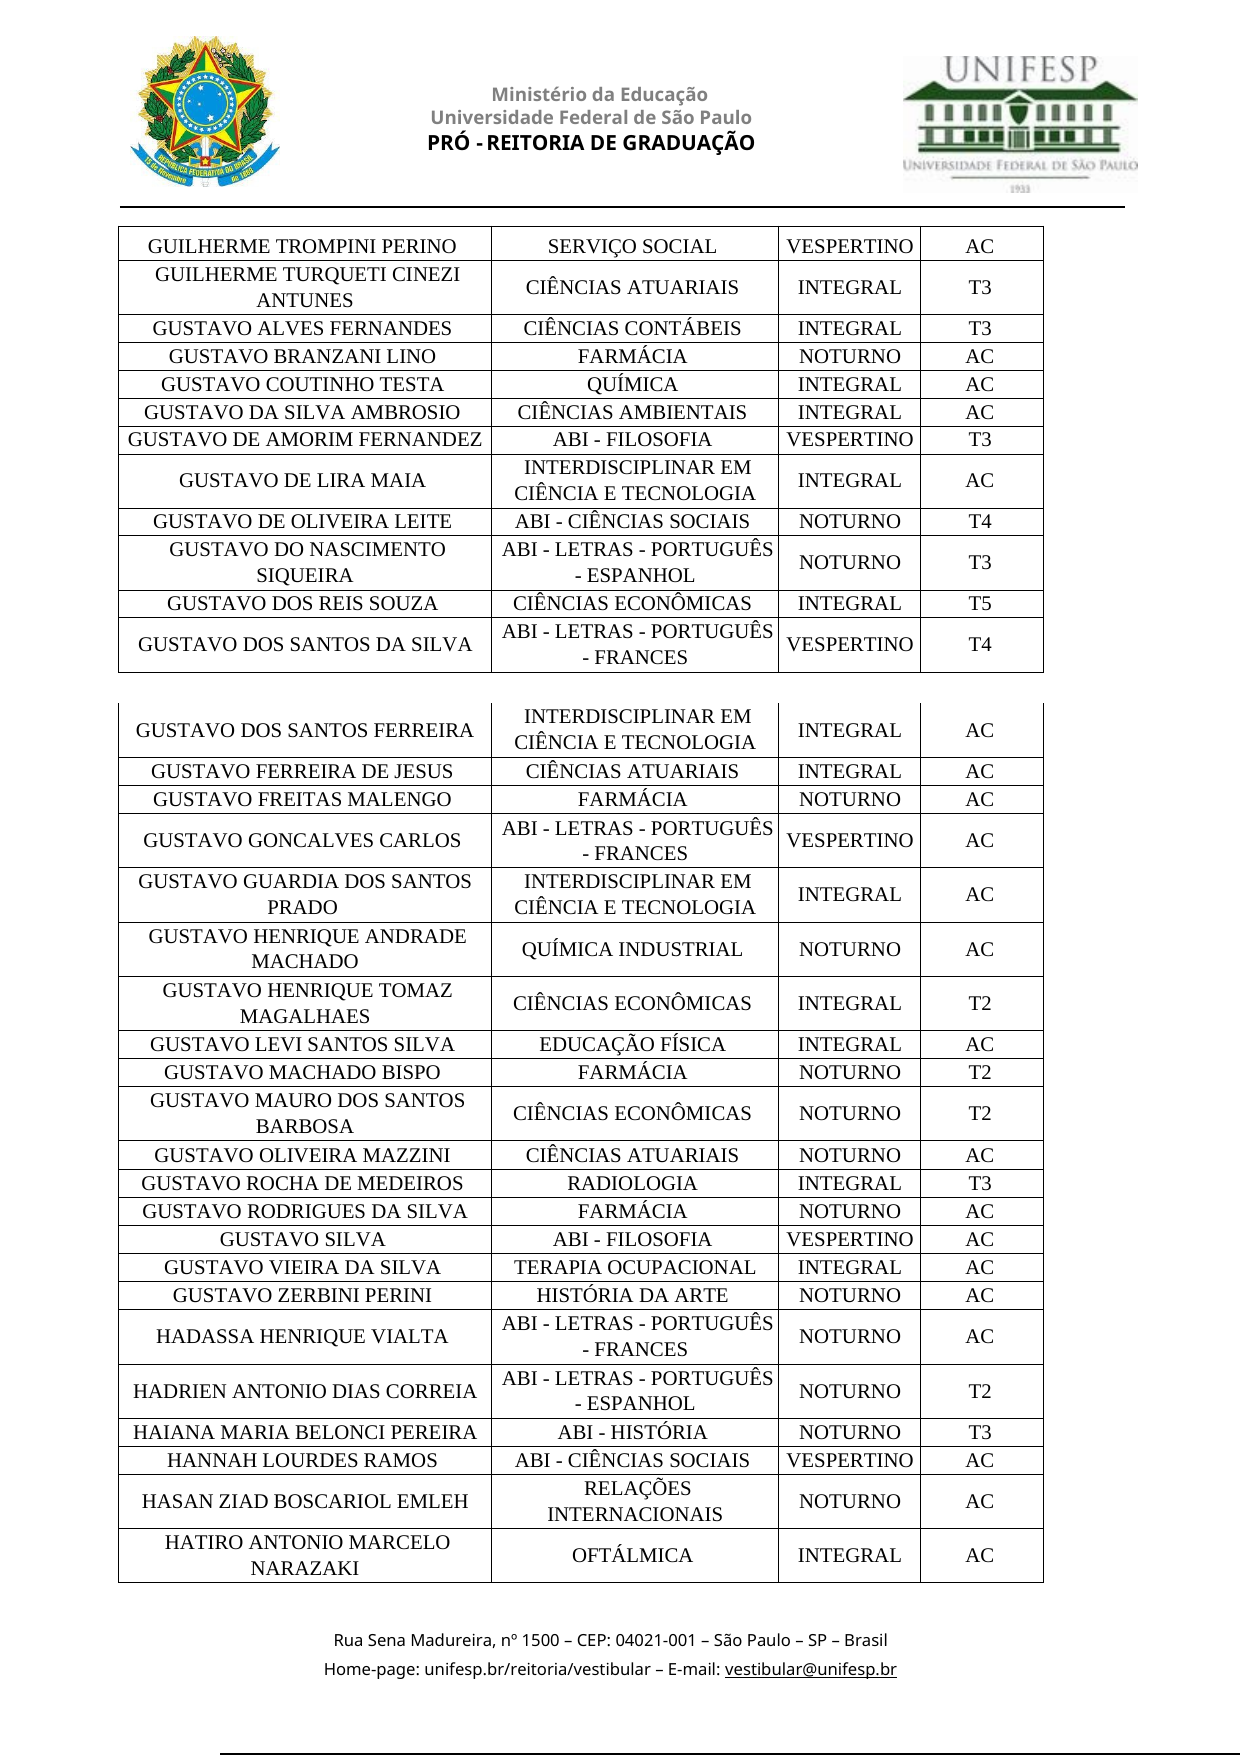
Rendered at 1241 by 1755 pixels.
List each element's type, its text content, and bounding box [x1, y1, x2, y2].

table_header INTERDISCIPLINAR EM CIÊNCIA E TECNOLOGIA [492, 703, 778, 757]
table_cell T2 [921, 1365, 1043, 1418]
table_cell AC [921, 455, 1043, 507]
table_cell NOTURNO [779, 509, 920, 535]
table_cell AC [921, 1310, 1043, 1363]
table_cell GUSTAVO MAURO DOS SANTOS BARBOSA [119, 1087, 491, 1140]
table_cell AC [921, 343, 1043, 370]
table_cell ABI - LETRAS - PORTUGUÊS - ESPANHOL [492, 536, 778, 589]
table_cell INTEGRAL [779, 868, 920, 922]
table_cell HATIRO ANTONIO MARCELO NARAZAKI [119, 1529, 491, 1582]
table_cell FARMÁCIA [492, 1198, 778, 1225]
table_cell AC [921, 868, 1043, 922]
table_cell VESPERTINO [779, 814, 920, 867]
table_cell VESPERTINO [779, 1447, 920, 1474]
table_cell ABI - LETRAS - PORTUGUÊS - FRANCES [492, 1310, 778, 1363]
table_cell GUILHERME TROMPINI PERINO [119, 227, 491, 260]
table_cell INTEGRAL [779, 315, 920, 342]
table_cell INTEGRAL [779, 1170, 920, 1197]
table_cell ABI - FILOSOFIA [492, 427, 778, 453]
table_cell AC [921, 1447, 1043, 1474]
table_cell AC [921, 227, 1043, 260]
table_cell SERVIÇO SOCIAL [492, 227, 778, 260]
table_cell NOTURNO [779, 786, 920, 813]
table_cell GUSTAVO DE AMORIM FERNANDEZ [119, 427, 491, 453]
table_cell GUSTAVO COUTINHO TESTA [119, 371, 491, 398]
table_cell RELAÇÕES INTERNACIONAIS [492, 1475, 778, 1528]
table_header GUSTAVO DOS SANTOS FERREIRA [119, 703, 491, 757]
table_cell AC [921, 923, 1043, 976]
table_cell RADIOLOGIA [492, 1170, 778, 1197]
table_cell GUSTAVO RODRIGUES DA SILVA [119, 1198, 491, 1225]
table_cell CIÊNCIAS ATUARIAIS [492, 758, 778, 785]
table_cell GUSTAVO DE LIRA MAIA [119, 455, 491, 507]
table_cell T3 [921, 1419, 1043, 1446]
table_cell INTEGRAL [779, 399, 920, 426]
table_cell AC [921, 814, 1043, 867]
table_cell T3 [921, 315, 1043, 342]
table_cell NOTURNO [779, 1310, 920, 1363]
table_cell GUSTAVO GONCALVES CARLOS [119, 814, 491, 867]
table_cell AC [921, 371, 1043, 398]
table_cell AC [921, 1226, 1043, 1253]
table_cell GUSTAVO GUARDIA DOS SANTOS PRADO [119, 868, 491, 922]
table_cell T3 [921, 1170, 1043, 1197]
table_cell CIÊNCIAS ECONÔMICAS [492, 591, 778, 617]
table_cell AC [921, 1254, 1043, 1281]
table_cell AC [921, 786, 1043, 813]
table_cell CIÊNCIAS ATUARIAIS [492, 261, 778, 314]
table_cell GUSTAVO SILVA [119, 1226, 491, 1253]
table_cell NOTURNO [779, 1087, 920, 1140]
table_cell INTERDISCIPLINAR EM CIÊNCIA E TECNOLOGIA [492, 455, 778, 507]
table_cell NOTURNO [779, 1282, 920, 1309]
table_cell CIÊNCIAS CONTÁBEIS [492, 315, 778, 342]
table_cell NOTURNO [779, 1059, 920, 1086]
table_cell GUSTAVO DOS REIS SOUZA [119, 591, 491, 617]
table_cell OFTÁLMICA [492, 1529, 778, 1582]
table_cell NOTURNO [779, 536, 920, 589]
table_cell T2 [921, 977, 1043, 1030]
table_cell AC [921, 1475, 1043, 1528]
table_cell INTEGRAL [779, 977, 920, 1030]
table_cell INTEGRAL [779, 371, 920, 398]
table_cell NOTURNO [779, 1475, 920, 1528]
table_cell HAIANA MARIA BELONCI PEREIRA [119, 1419, 491, 1446]
table_cell ABI - LETRAS - PORTUGUÊS - FRANCES [492, 618, 778, 672]
table_cell GUSTAVO ZERBINI PERINI [119, 1282, 491, 1309]
table_cell FARMÁCIA [492, 786, 778, 813]
table_cell FARMÁCIA [492, 343, 778, 370]
table_cell GUSTAVO DOS SANTOS DA SILVA [119, 618, 491, 672]
table_cell AC [921, 758, 1043, 785]
table_cell FARMÁCIA [492, 1059, 778, 1086]
table_cell INTEGRAL [779, 591, 920, 617]
table_cell AC [921, 1141, 1043, 1168]
table_cell TERAPIA OCUPACIONAL [492, 1254, 778, 1281]
table_cell VESPERTINO [779, 227, 920, 260]
table_cell NOTURNO [779, 1365, 920, 1418]
table_cell ABI - LETRAS - PORTUGUÊS - ESPANHOL [492, 1365, 778, 1418]
table_cell INTEGRAL [779, 758, 920, 785]
table_cell T5 [921, 591, 1043, 617]
table_header AC [921, 703, 1043, 757]
table_cell AC [921, 1529, 1043, 1582]
table_cell INTEGRAL [779, 1031, 920, 1058]
table_header INTEGRAL [779, 703, 920, 757]
table_cell INTEGRAL [779, 261, 920, 314]
table_cell VESPERTINO [779, 1226, 920, 1253]
table_cell ABI - HISTÓRIA [492, 1419, 778, 1446]
table_cell INTEGRAL [779, 1529, 920, 1582]
table_cell GUSTAVO DO NASCIMENTO SIQUEIRA [119, 536, 491, 589]
table_cell GUSTAVO DA SILVA AMBROSIO [119, 399, 491, 426]
table_cell T3 [921, 427, 1043, 453]
table_cell VESPERTINO [779, 427, 920, 453]
table_cell QUÍMICA [492, 371, 778, 398]
table_cell GUSTAVO HENRIQUE TOMAZ MAGALHAES [119, 977, 491, 1030]
table_cell HADASSA HENRIQUE VIALTA [119, 1310, 491, 1363]
table_cell CIÊNCIAS ECONÔMICAS [492, 1087, 778, 1140]
table_cell T4 [921, 509, 1043, 535]
table_cell AC [921, 1031, 1043, 1058]
table_cell VESPERTINO [779, 618, 920, 672]
table_cell GUSTAVO LEVI SANTOS SILVA [119, 1031, 491, 1058]
table_cell T4 [921, 618, 1043, 672]
table_cell GUSTAVO MACHADO BISPO [119, 1059, 491, 1086]
table_cell HASAN ZIAD BOSCARIOL EMLEH [119, 1475, 491, 1528]
table_cell HANNAH LOURDES RAMOS [119, 1447, 491, 1474]
table_cell AC [921, 1282, 1043, 1309]
table_cell GUSTAVO ALVES FERNANDES [119, 315, 491, 342]
table_cell GUILHERME TURQUETI CINEZI ANTUNES [119, 261, 491, 314]
table_cell ABI - CIÊNCIAS SOCIAIS [492, 1447, 778, 1474]
table_cell GUSTAVO VIEIRA DA SILVA [119, 1254, 491, 1281]
table_cell NOTURNO [779, 343, 920, 370]
table_cell CIÊNCIAS ATUARIAIS [492, 1141, 778, 1168]
table_cell ABI - CIÊNCIAS SOCIAIS [492, 509, 778, 535]
table_cell ABI - LETRAS - PORTUGUÊS - FRANCES [492, 814, 778, 867]
table_cell INTERDISCIPLINAR EM CIÊNCIA E TECNOLOGIA [492, 868, 778, 922]
table_cell HISTÓRIA DA ARTE [492, 1282, 778, 1309]
table_cell GUSTAVO HENRIQUE ANDRADE MACHADO [119, 923, 491, 976]
table_cell GUSTAVO ROCHA DE MEDEIROS [119, 1170, 491, 1197]
table_cell NOTURNO [779, 923, 920, 976]
table_cell NOTURNO [779, 1141, 920, 1168]
table_cell GUSTAVO FREITAS MALENGO [119, 786, 491, 813]
table_cell EDUCAÇÃO FÍSICA [492, 1031, 778, 1058]
table_cell INTEGRAL [779, 1254, 920, 1281]
table_cell T2 [921, 1059, 1043, 1086]
table_cell CIÊNCIAS ECONÔMICAS [492, 977, 778, 1030]
table_cell ABI - FILOSOFIA [492, 1226, 778, 1253]
table_cell NOTURNO [779, 1419, 920, 1446]
table_cell INTEGRAL [779, 455, 920, 507]
table_cell GUSTAVO FERREIRA DE JESUS [119, 758, 491, 785]
table_cell T2 [921, 1087, 1043, 1140]
table_cell GUSTAVO DE OLIVEIRA LEITE [119, 509, 491, 535]
table_cell NOTURNO [779, 1198, 920, 1225]
table_cell T3 [921, 536, 1043, 589]
table_cell AC [921, 399, 1043, 426]
table_cell HADRIEN ANTONIO DIAS CORREIA [119, 1365, 491, 1418]
table_cell T3 [921, 261, 1043, 314]
table_cell GUSTAVO OLIVEIRA MAZZINI [119, 1141, 491, 1168]
table_cell AC [921, 1198, 1043, 1225]
table_cell QUÍMICA INDUSTRIAL [492, 923, 778, 976]
table_cell CIÊNCIAS AMBIENTAIS [492, 399, 778, 426]
table_cell GUSTAVO BRANZANI LINO [119, 343, 491, 370]
